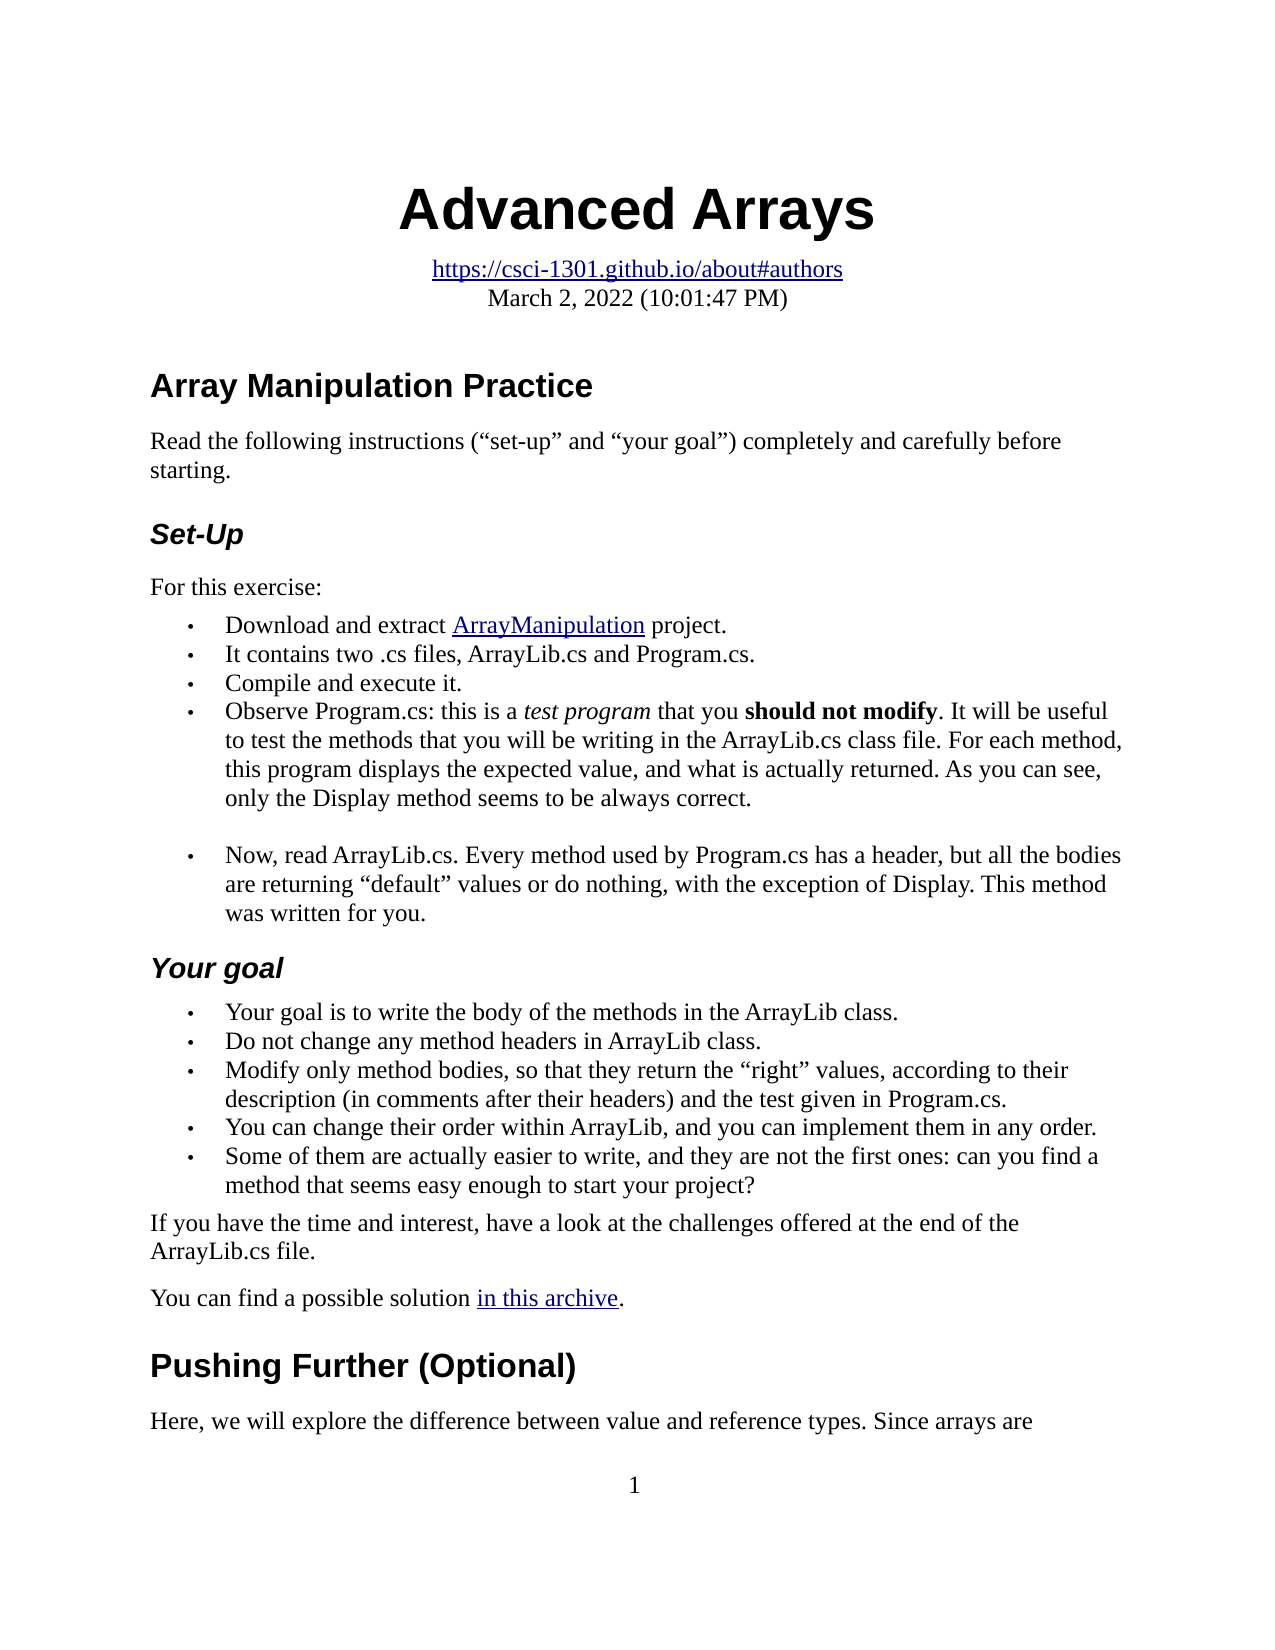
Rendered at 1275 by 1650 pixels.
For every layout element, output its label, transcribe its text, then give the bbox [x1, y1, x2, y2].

list Do not change any method headers in ArrayLib class. [187, 1026, 1125, 1055]
list Some of them are actually easier to write, and they are not the first ones: can you find a method that seems easy enough to start your project? [187, 1141, 1125, 1199]
list Observe Program.cs: this is a test program that you should not modify. It will be useful to test the methods that you will be writing in the ArrayLib.cs class file. For each method, this program displays the expected value, and what is actually returned. As you can see, only the Display method seems to be always correct. [187, 696, 1125, 840]
list Compile and execute it. [187, 668, 1125, 696]
text https://csci-1301.github.io/about#authors [150, 254, 1125, 283]
list You can change their order within ArrayLib, and you can implement them in any order. [187, 1112, 1125, 1141]
text Here, we will explore the difference between value and reference types. Since arrays are [150, 1406, 1125, 1434]
list Your goal is to write the body of the methods in the ArrayLib class. [187, 997, 1125, 1026]
text You can find a possible solution in this archive. [150, 1283, 1125, 1312]
subtitle Array Manipulation Practice [150, 366, 1125, 404]
text March 2, 2022 (10:01:47 PM) [150, 283, 1125, 312]
list Download and extract ArrayManipulation project. [187, 610, 1125, 639]
title Advanced Arrays [150, 175, 1125, 242]
text If you have the time and interest, have a look at the challenges offered at the end of the ArrayLib.cs file. [150, 1208, 1125, 1265]
list It contains two .cs files, ArrayLib.cs and Program.cs. [187, 639, 1125, 668]
text For this exercise: [150, 572, 1125, 601]
subtitle Pushing Further (Optional) [150, 1346, 1125, 1384]
list Modify only method bodies, so that they return the “right” values, according to their description (in comments after their headers) and the test given in Program.cs. [187, 1055, 1125, 1112]
subtitle Set-Up [150, 517, 1125, 551]
subtitle Your goal [150, 951, 1125, 985]
text Read the following instructions (“set-up” and “your goal”) completely and carefully before starting. [150, 426, 1125, 483]
list Now, read ArrayLib.cs. Every method used by Program.cs has a header, but all the bodies are returning “default” values or do nothing, with the exception of Display. This method was written for you. [187, 840, 1125, 926]
